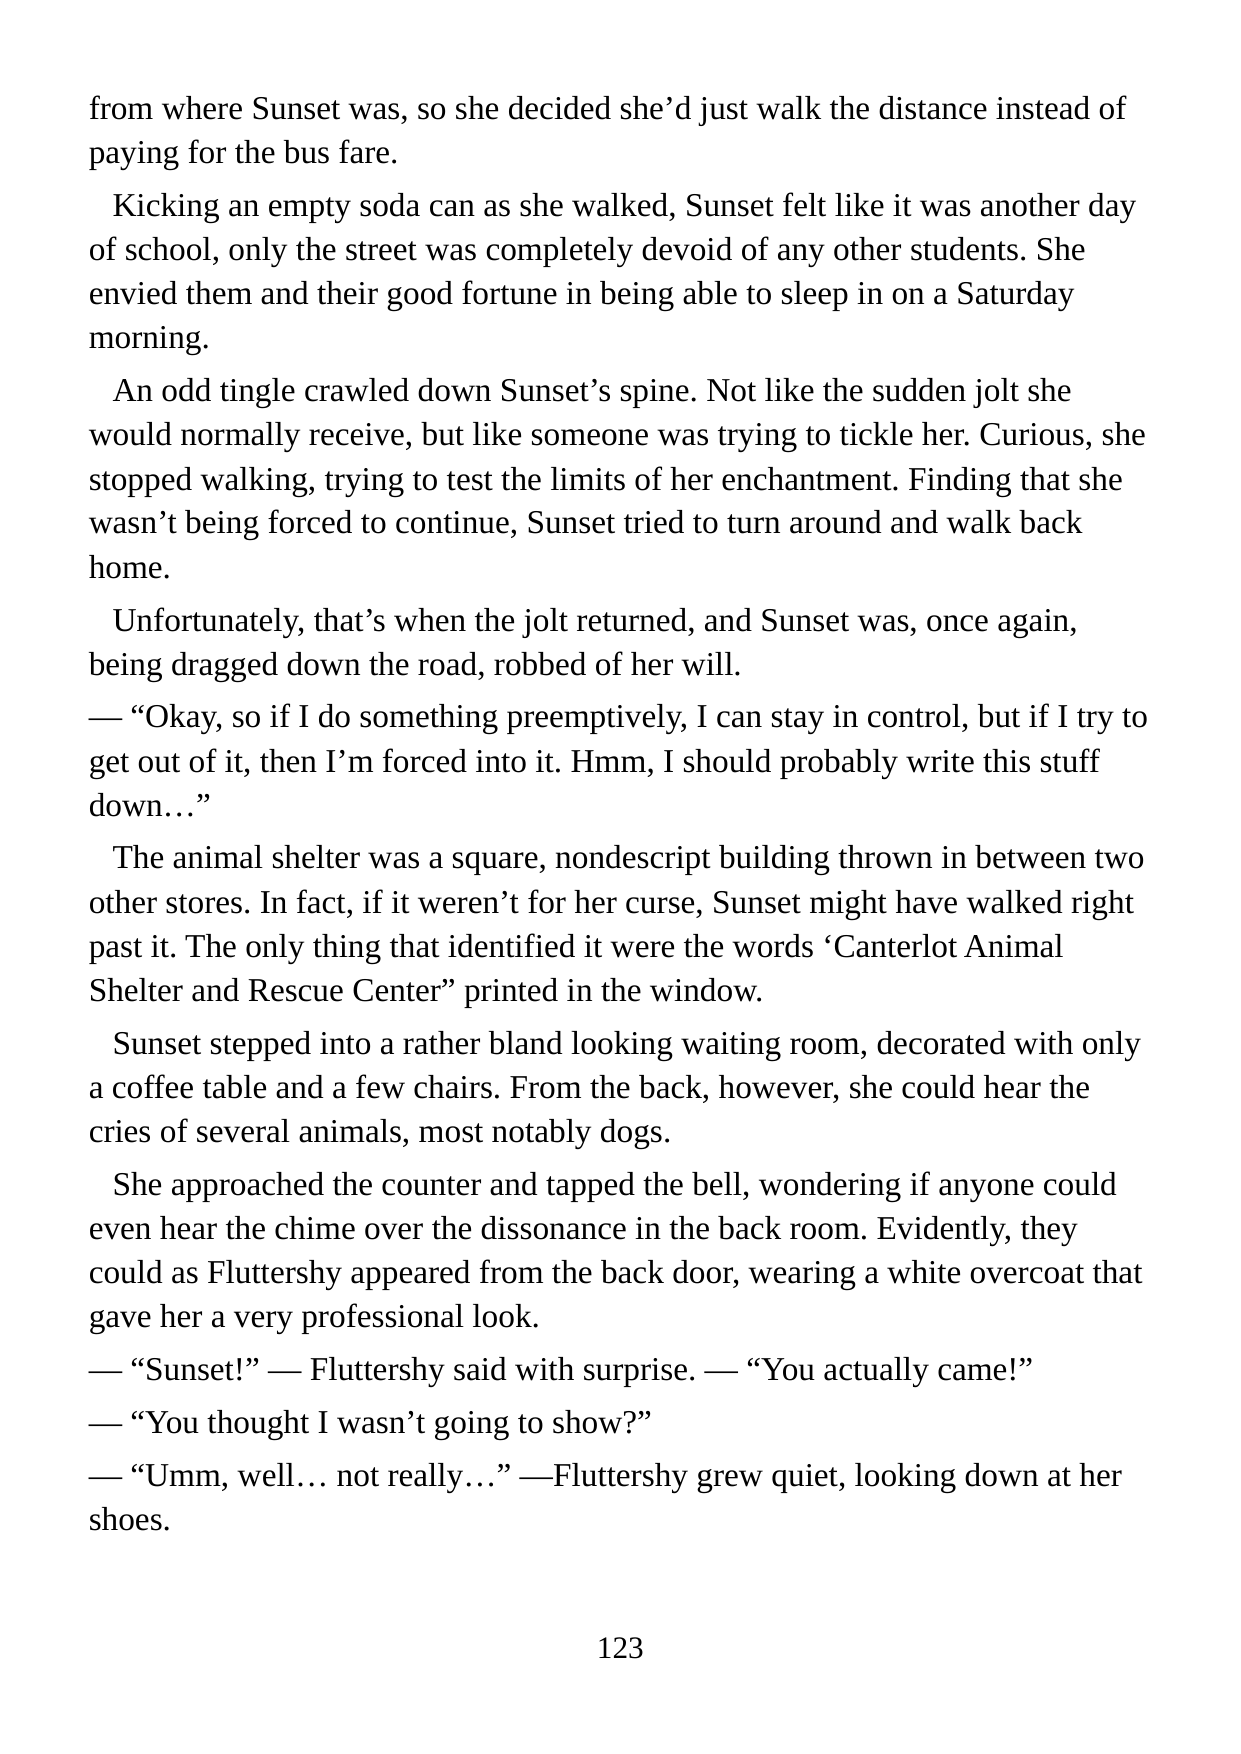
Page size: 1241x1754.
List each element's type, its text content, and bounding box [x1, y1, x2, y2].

text The animal shelter was a square, nondescript building thrown in between two other stores. In fact, if it weren’t for her curse, Sunset might have walked right past it. The only thing that identified it were the words ‘Canterlot Animal Shelter and Rescue Center” printed in the window. [88, 838, 1152, 1008]
text Kicking an empty soda can as she walked, Sunset felt like it was another day of school, only the street was completely devoid of any other students. She envied them and their good fortune in being able to sleep in on a Saturday morning. [88, 186, 1152, 356]
text She approached the counter and tapped the bell, wondering if anyone could even hear the chime over the dissonance in the back room. Evidently, they could as Fluttershy appeared from the back door, wearing a white overcoat that gave her a very professional look. [88, 1164, 1152, 1334]
text An odd tingle crawled down Sunset’s spine. Not like the sudden jolt she would normally receive, but like someone was trying to tickle her. Curious, she stopped walking, trying to test the limits of her enchantment. Finding that she wasn’t being forced to continue, Sunset tried to turn around and walk back home. [88, 371, 1152, 585]
text — “You thought I wasn’t going to show?” [88, 1402, 1152, 1440]
text — “Okay, so if I do something preemptively, I can stay in control, but if I try to get out of it, then I’m forced into it. Hmm, I should probably write this stuff down…” [88, 697, 1152, 823]
text — “Sunset!” — Fluttershy said with surprise. — “You actually came!” [88, 1349, 1152, 1387]
text — “Umm, well… not really…” —Fluttershy grew quiet, looking down at her shoes. [88, 1455, 1152, 1537]
text Unfortunately, that’s when the jolt returned, and Sunset was, once again, being dragged down the road, robbed of her will. [88, 600, 1152, 682]
text from where Sunset was, so she decided she’d just walk the distance instead of paying for the bus fare. [88, 88, 1152, 171]
text Sunset stepped into a rather bland looking waiting room, decorated with only a coffee table and a few chairs. From the back, however, she could hear the cries of several animals, most notably dogs. [88, 1023, 1152, 1149]
